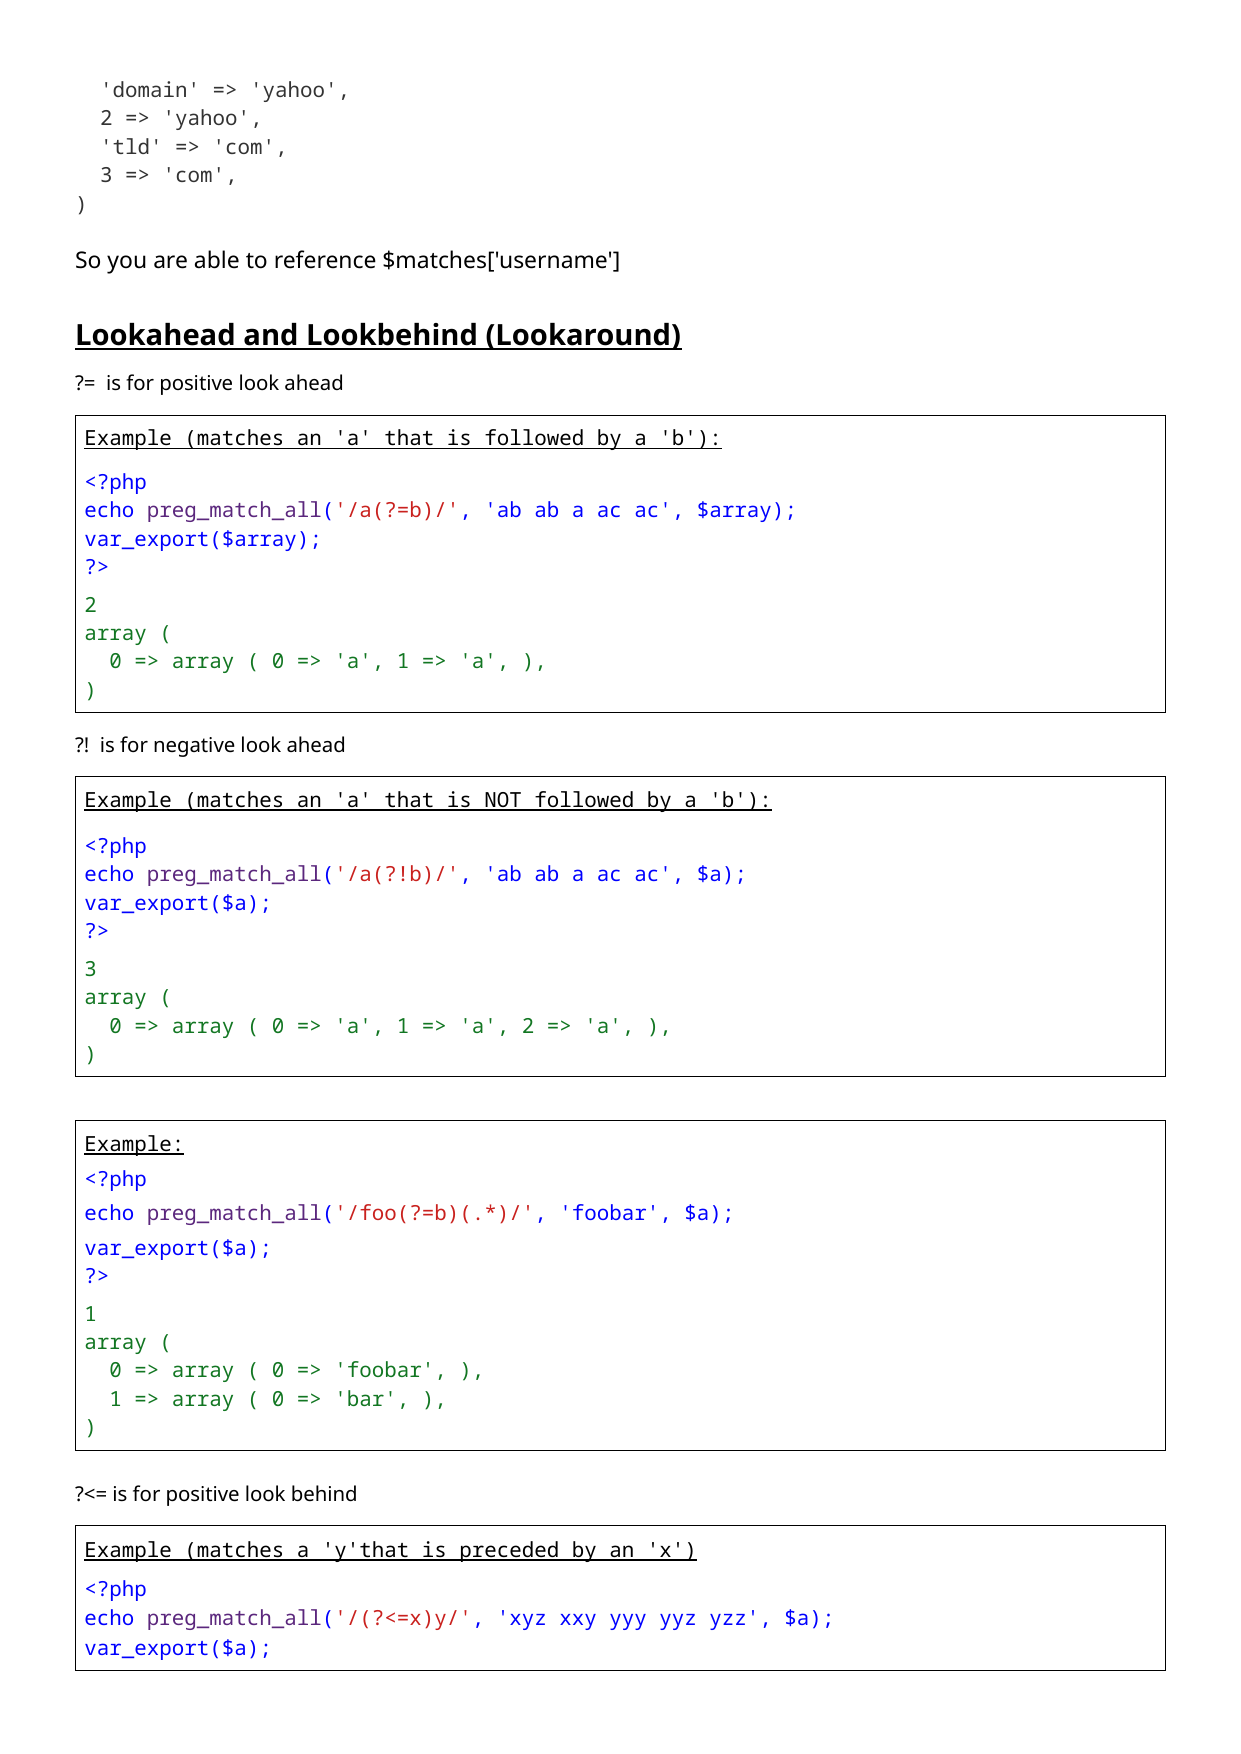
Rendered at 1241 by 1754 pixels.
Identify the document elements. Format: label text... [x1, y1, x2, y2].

text <?php [76, 1155, 1165, 1189]
text var_export($array); [76, 515, 1165, 543]
text So you are able to reference $matches['username'] [75, 244, 1166, 275]
text ?> [76, 1252, 1165, 1289]
text ) [75, 189, 1166, 217]
text var_export($a); [76, 879, 1165, 907]
text ?> [76, 907, 1165, 945]
text Example: [76, 1121, 1165, 1155]
text Example (matches a 'y'that is preceded by an 'x') [76, 1526, 1165, 1563]
text Example (matches an 'a' that is followed by a 'b'): [76, 416, 1165, 452]
text ?<= is for positive look behind [75, 1479, 1166, 1507]
text 0 => array ( 0 => 'a', 1 => 'a', 2 => 'a', ), [76, 1002, 1165, 1030]
text ?= is for positive look ahead [75, 369, 1166, 397]
text 1 [76, 1289, 1165, 1318]
text var_export($a); [76, 1623, 1165, 1670]
text ) [76, 1030, 1165, 1076]
text array ( [76, 973, 1165, 1002]
text ?! is for negative look ahead [75, 731, 1166, 758]
text <?php [76, 822, 1165, 851]
text 0 => array ( 0 => 'foobar', ), [76, 1346, 1165, 1375]
text <?php [76, 1563, 1165, 1593]
text <?php [76, 458, 1165, 486]
text 3 [76, 945, 1165, 973]
text echo preg_match_all('/(?<=x)y/', 'xyz xxy yyy yyz yzz', $a); [76, 1593, 1165, 1623]
text array ( [76, 1318, 1165, 1346]
text var_export($a); [76, 1224, 1165, 1252]
text ) [76, 666, 1165, 712]
text 'tld' => 'com', [75, 132, 1166, 160]
subtitle Lookahead and Lookbehind (Lookaround) [75, 314, 1166, 354]
text 'domain' => 'yahoo', [75, 75, 1166, 103]
text 3 => 'com', [75, 160, 1166, 189]
text array ( [76, 609, 1165, 637]
text Example (matches an 'a' that is NOT followed by a 'b'): [76, 777, 1165, 813]
text 2 => 'yahoo', [75, 103, 1166, 132]
text echo preg_match_all('/foo(?=b)(.*)/', 'foobar', $a); [76, 1189, 1165, 1224]
text ) [76, 1403, 1165, 1450]
text ?> [76, 543, 1165, 581]
text echo preg_match_all('/a(?=b)/', 'ab ab a ac ac', $array); [76, 486, 1165, 515]
text 2 [76, 581, 1165, 609]
text 0 => array ( 0 => 'a', 1 => 'a', ), [76, 637, 1165, 666]
text 1 => array ( 0 => 'bar', ), [76, 1375, 1165, 1403]
text echo preg_match_all('/a(?!b)/', 'ab ab a ac ac', $a); [76, 851, 1165, 879]
